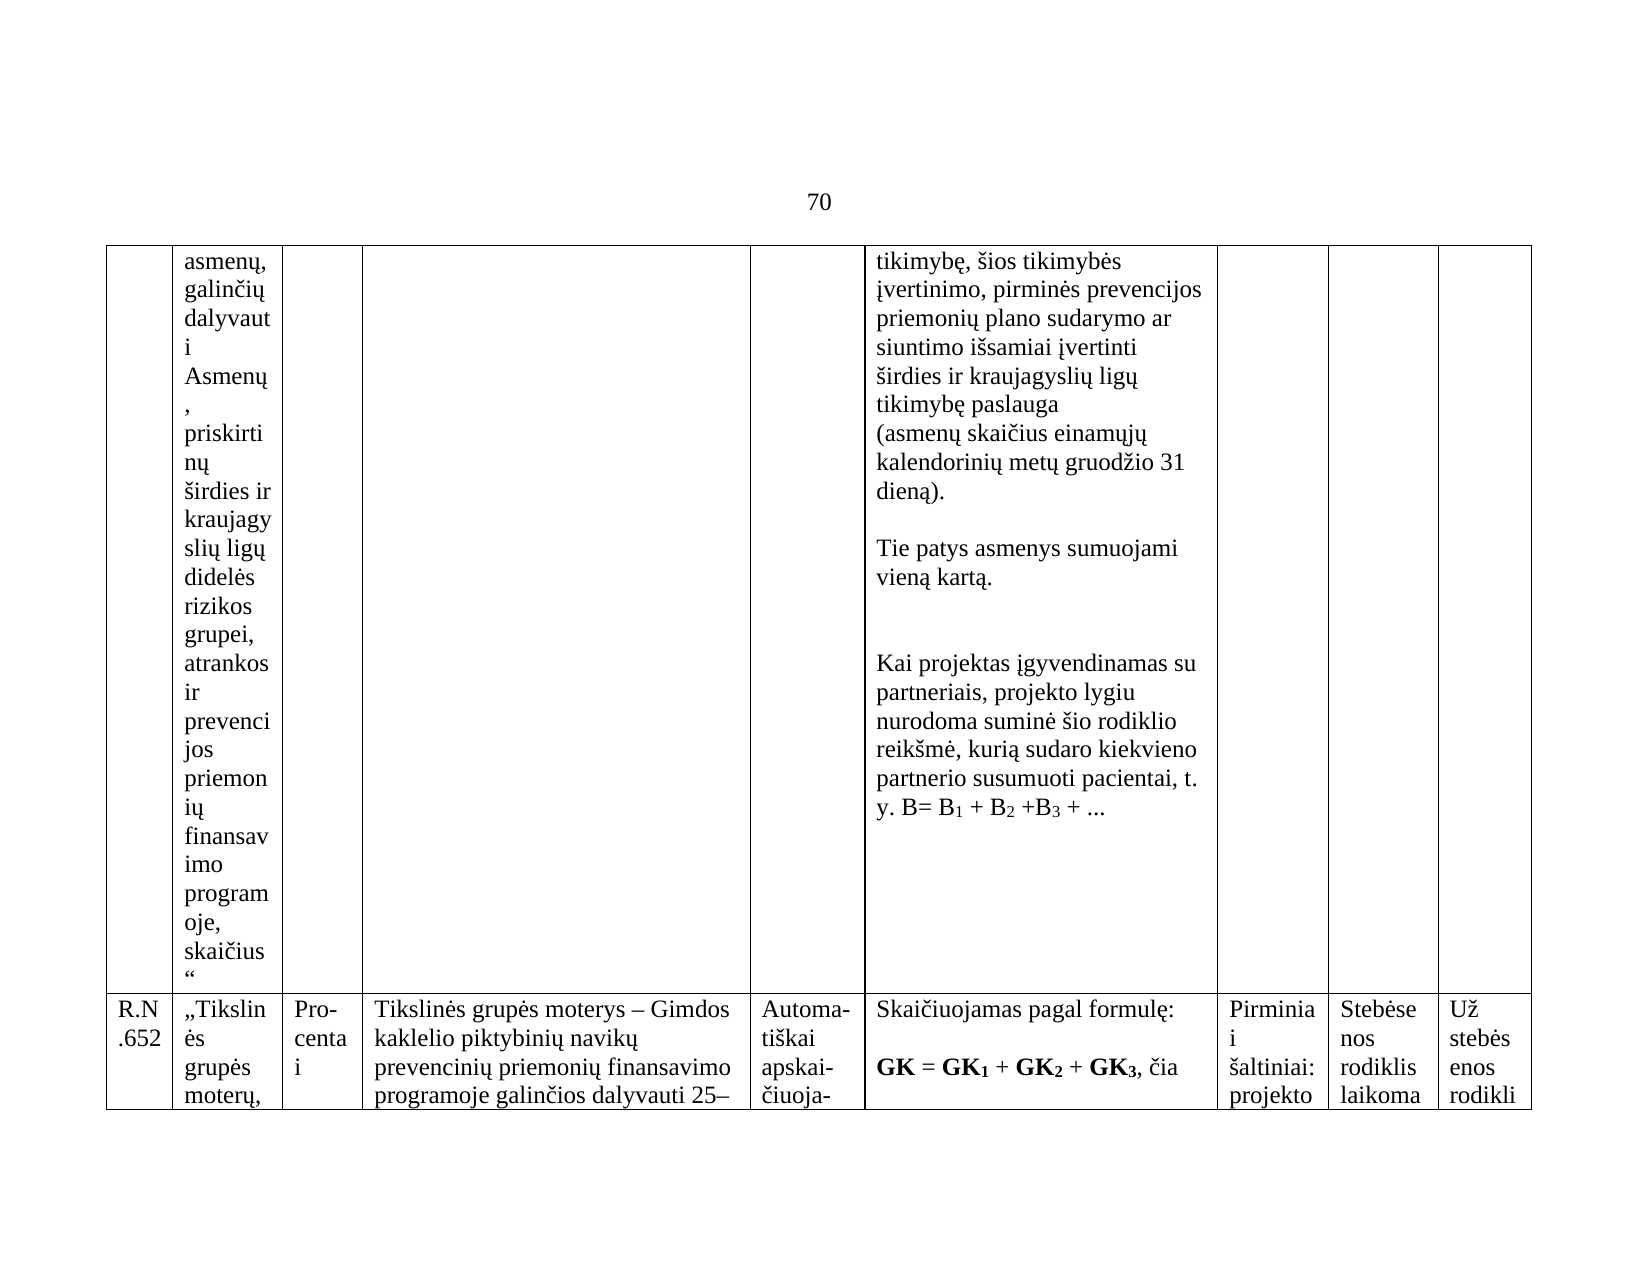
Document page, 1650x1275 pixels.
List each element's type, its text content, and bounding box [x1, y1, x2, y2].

table_cell Automa-tiškai apskai-čiuoja- [751, 994, 864, 1109]
table_cell [1218, 246, 1328, 993]
table_cell Tikslinės grupės moterys – Gimdos kaklelio piktybinių navikų prevencinių priemonių finansavimo programoje galinčios dalyvauti 25– [363, 994, 750, 1109]
table_cell Pro-centai [283, 994, 362, 1109]
table_cell R.N.652 [107, 994, 172, 1109]
table_cell [363, 246, 750, 993]
table_cell Skaičiuojamas pagal formulę: GK = GK1 + GK2 + GK3, čia [866, 994, 1217, 1109]
table_cell Pirminiai šaltiniai: projekto [1218, 994, 1328, 1109]
table_cell „Tikslinės grupės moterų, [173, 994, 282, 1109]
table_cell asmenų, galinčių dalyvauti Asmenų, priskirtinų širdies ir kraujagyslių ligų didelės rizikos grupei, atrankos ir prevencijos priemonių finansavimo programoje, skaičius“ [173, 246, 282, 993]
table_cell [107, 246, 172, 993]
table_cell [751, 246, 864, 993]
table_cell [283, 246, 362, 993]
table_cell tikimybę, šios tikimybės įvertinimo, pirminės prevencijos priemonių plano sudarymo ar siuntimo išsamiai įvertinti širdies ir kraujagyslių ligų tikimybę paslauga (asmenų skaičius einamųjų kalendorinių metų gruodžio 31 dieną). Tie patys asmenys sumuojami vieną kartą. Kai projektas įgyvendinamas su partneriais, projekto lygiu nurodoma suminė šio rodiklio reikšmė, kurią sudaro kiekvieno partnerio susumuoti pacientai, t. y. B= B1 + B2 +B3 + ... [866, 246, 1217, 993]
table_cell [1439, 246, 1531, 993]
table_cell Už stebėsenos rodikli [1439, 994, 1531, 1109]
table_cell [1329, 246, 1438, 993]
table_cell Stebėsenos rodiklis laikoma [1329, 994, 1438, 1109]
